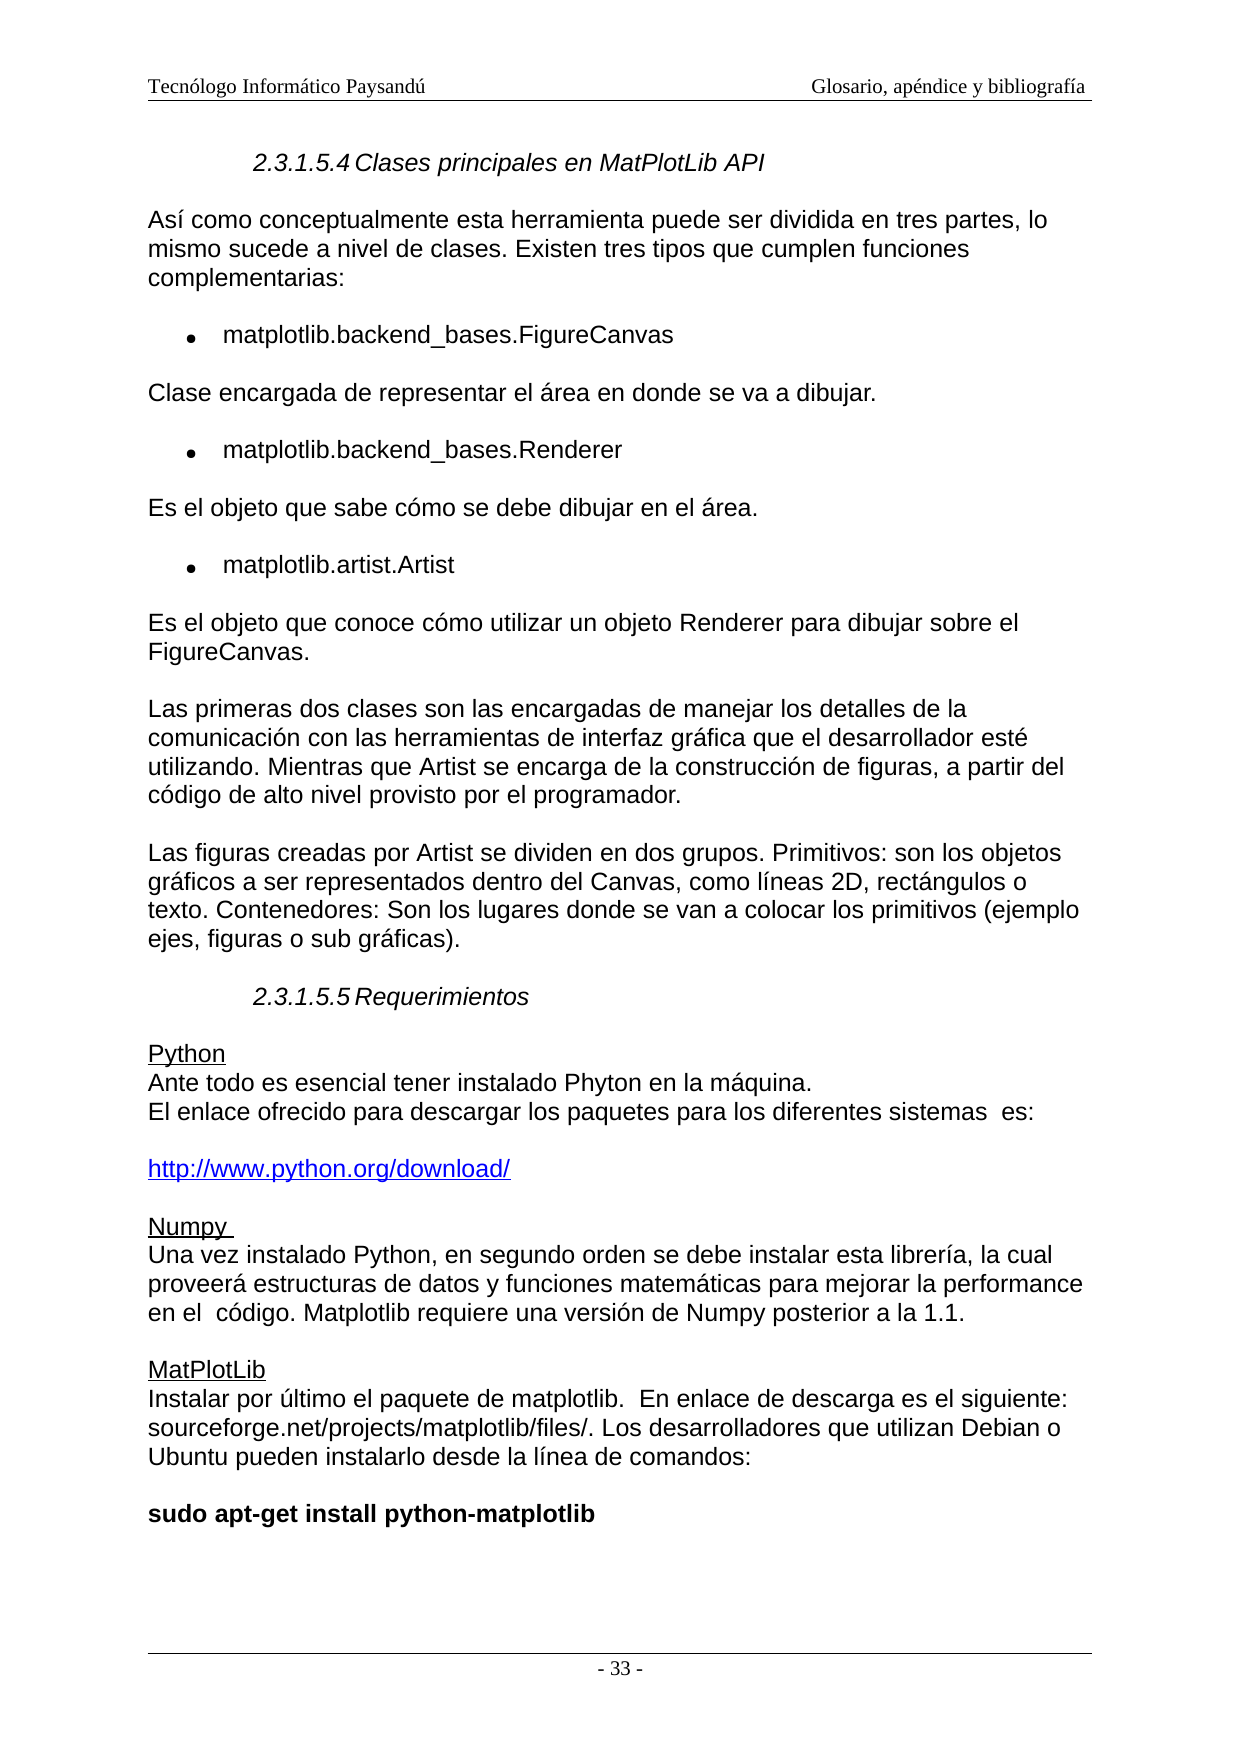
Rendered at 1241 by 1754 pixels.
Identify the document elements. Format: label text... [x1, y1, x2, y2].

text Es el objeto que sabe cómo se debe dibujar en el área. [148, 493, 1092, 521]
text MatPlotLib [148, 1355, 1092, 1384]
text Clase encargada de representar el área en donde se va a dibujar. [148, 378, 1092, 406]
text Instalar por último el paquete de matplotlib. En enlace de descarga es el siguiente: sourceforge.net/projects/matplotlib/files/. Los desarrolladores que utilizan Debian o Ubuntu pueden instalarlo desde la línea de comandos: [148, 1384, 1092, 1470]
list matplotlib.artist.Artist [185, 550, 1092, 579]
text sudo apt-get install python-matplotlib [148, 1499, 1092, 1528]
text Las figuras creadas por Artist se dividen en dos grupos. Primitivos: son los objetos gráficos a ser representados dentro del Canvas, como líneas 2D, rectángulos o texto. Contenedores: Son los lugares donde se van a colocar los primitivos (ejemplo ejes, figuras o sub gráficas). [148, 838, 1092, 953]
text Así como conceptualmente esta herramienta puede ser dividida en tres partes, lo mismo sucede a nivel de clases. Existen tres tipos que cumplen funciones complementarias: [148, 205, 1092, 291]
list matplotlib.backend_bases.FigureCanvas [185, 320, 1092, 349]
text Numpy [148, 1211, 1092, 1240]
text http://www.python.org/download/ [148, 1154, 1092, 1183]
text Python [148, 1039, 1092, 1068]
text El enlace ofrecido para descargar los paquetes para los diferentes sistemas es: [148, 1096, 1092, 1125]
text Es el objeto que conoce cómo utilizar un objeto Renderer para dibujar sobre el FigureCanvas. [148, 608, 1092, 665]
text Las primeras dos clases son las encargadas de manejar los detalles de la comunicación con las herramientas de interfaz gráfica que el desarrollador esté utilizando. Mientras que Artist se encarga de la construcción de figuras, a partir del código de alto nivel provisto por el programador. [148, 694, 1092, 809]
text Una vez instalado Python, en segundo orden se debe instalar esta librería, la cual proveerá estructuras de datos y funciones matemáticas para mejorar la performance en el código. Matplotlib requiere una versión de Numpy posterior a la 1.1. [148, 1240, 1092, 1326]
text Ante todo es esencial tener instalado Phyton en la máquina. [148, 1068, 1092, 1096]
subtitle Requerimientos [253, 981, 1092, 1010]
subtitle Clases principales en MatPlotLib API [253, 148, 1092, 176]
list matplotlib.backend_bases.Renderer [185, 435, 1092, 464]
